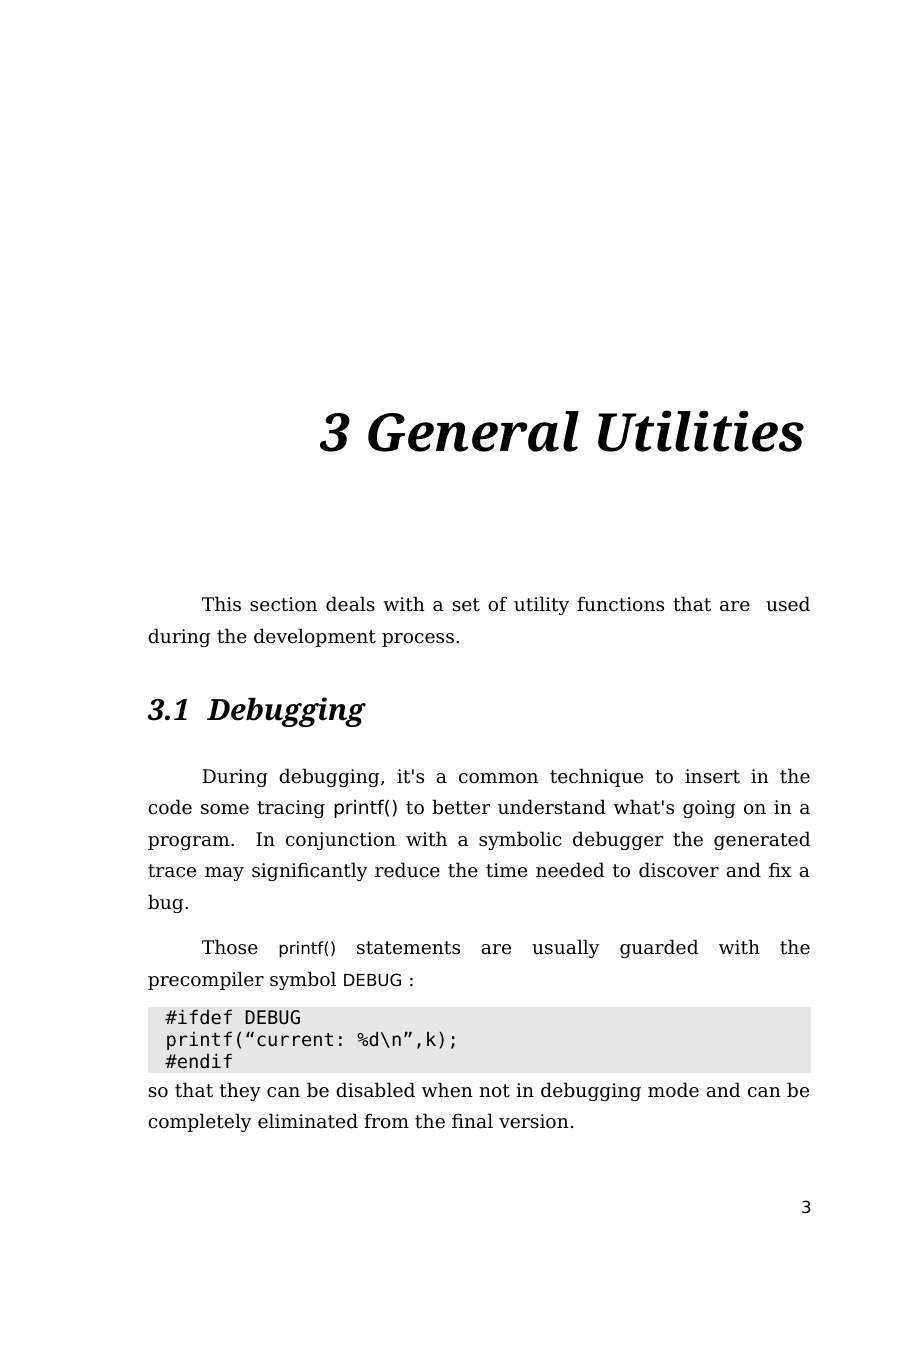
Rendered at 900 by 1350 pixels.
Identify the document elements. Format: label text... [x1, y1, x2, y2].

text Those printf() statements are usually guarded with the precompiler symbol DEBUG : [148, 937, 811, 991]
subtitle Debugging [148, 689, 811, 729]
text #ifdef DEBUG [148, 1007, 811, 1029]
text so that they can be disabled when not in debugging mode and can be completely eliminated from the final version. [148, 1080, 811, 1133]
text #endif [148, 1051, 811, 1073]
subtitle General Utilities [148, 396, 811, 467]
text This section deals with a set of utility functions that are used during the development process. [148, 594, 811, 648]
text During debugging, it's a common technique to insert in the code some tracing printf() to better understand what's going on in a program. In conjunction with a symbolic debugger the generated trace may significantly reduce the time needed to discover and fix a bug. [148, 766, 811, 914]
text printf(“current: %d\n”,k); [148, 1029, 811, 1051]
